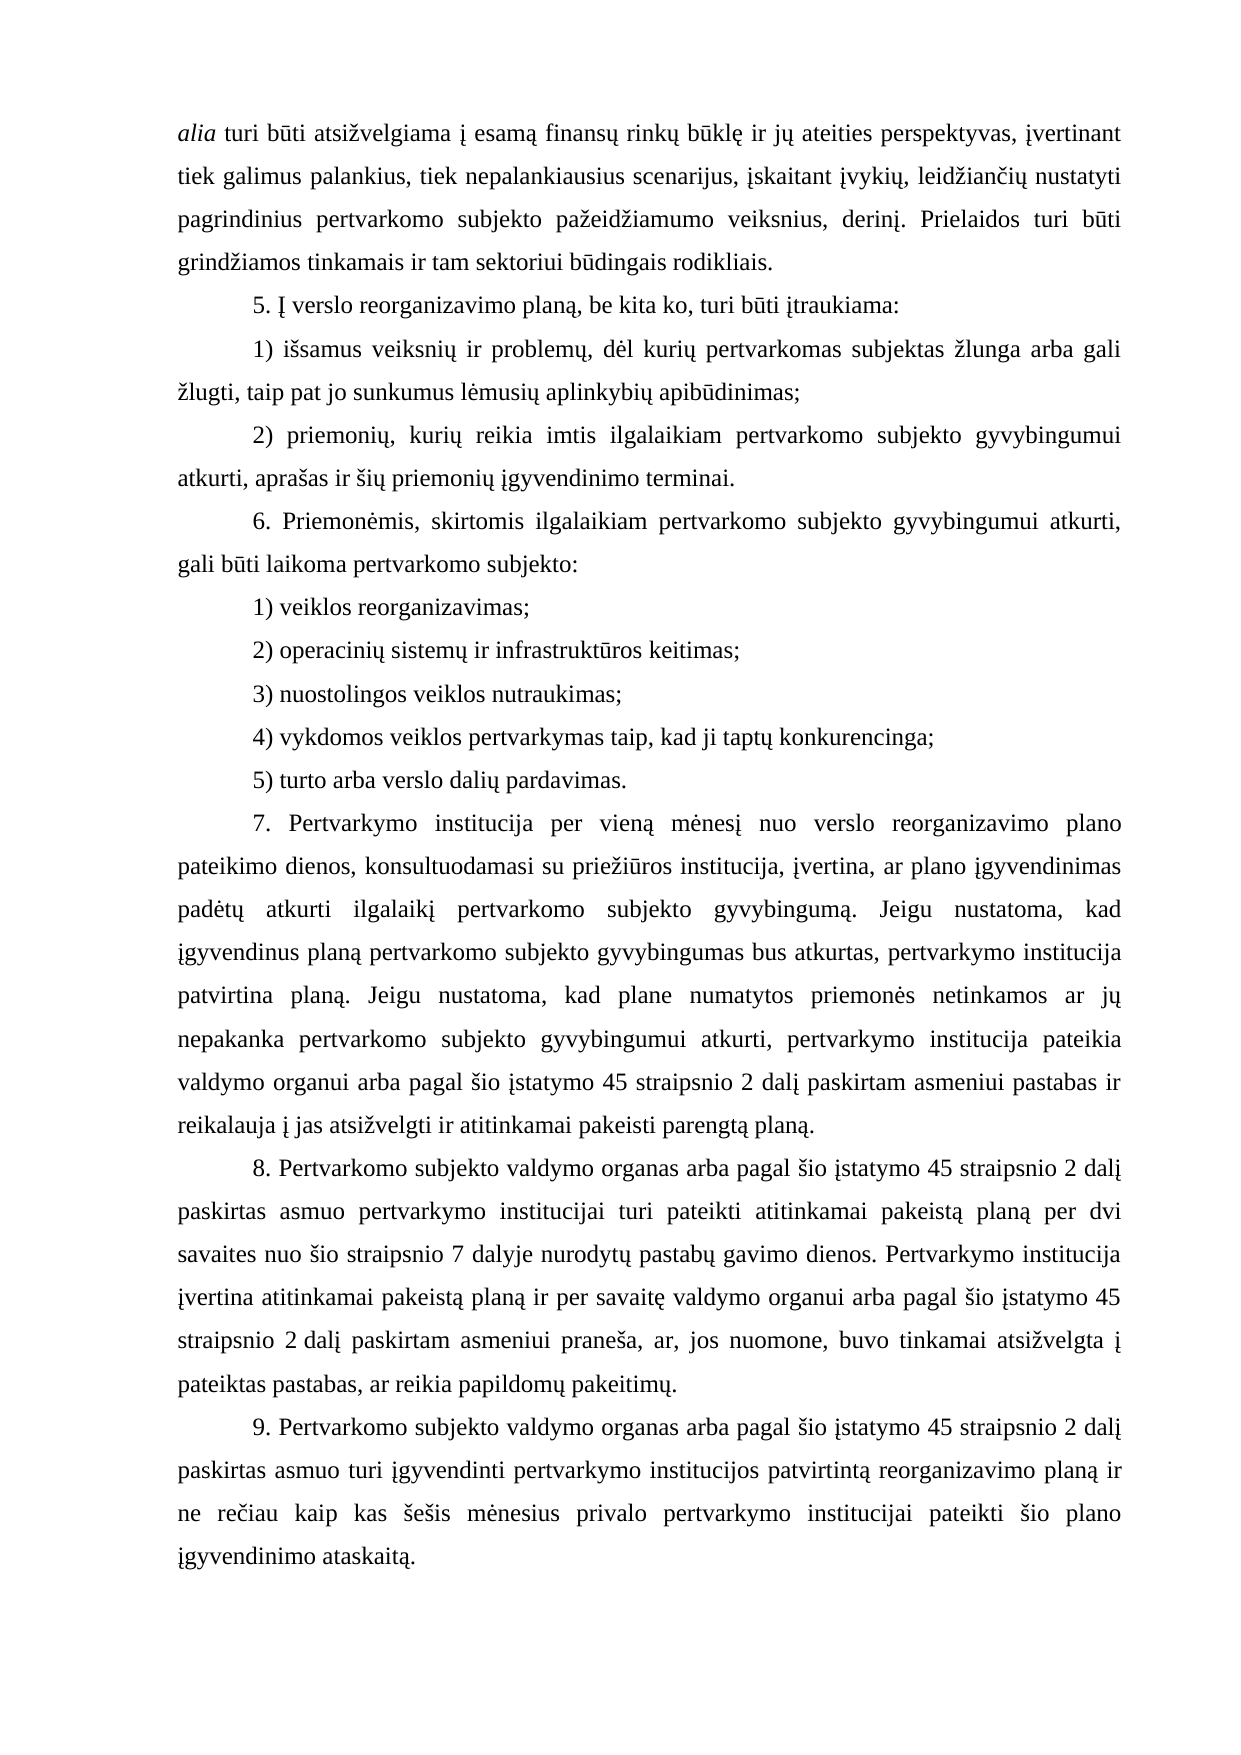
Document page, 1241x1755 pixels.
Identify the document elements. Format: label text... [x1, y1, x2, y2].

text 5. Į verslo reorganizavimo planą, be kita ko, turi būti įtraukiama: [177, 291, 1122, 319]
text 6. Priemonėmis, skirtomis ilgalaikiam pertvarkomo subjekto gyvybingumui atkurti, gali būti laikoma pertvarkomo subjekto: [177, 506, 1122, 578]
text 2) priemonių, kurių reikia imtis ilgalaikiam pertvarkomo subjekto gyvybingumui atkurti, aprašas ir šių priemonių įgyvendinimo terminai. [177, 420, 1122, 492]
text 8. Pertvarkomo subjekto valdymo organas arba pagal šio įstatymo 45 straipsnio 2 dalį paskirtas asmuo pertvarkymo institucijai turi pateikti atitinkamai pakeistą planą per dvi savaites nuo šio straipsnio 7 dalyje nurodytų pastabų gavimo dienos. Pertvarkymo institucija įvertina atitinkamai pakeistą planą ir per savaitę valdymo organui arba pagal šio įstatymo 45 straipsnio 2 dalį paskirtam asmeniui praneša, ar, jos nuomone, buvo tinkamai atsižvelgta į pateiktas pastabas, ar reikia papildomų pakeitimų. [177, 1153, 1122, 1397]
text 4) vykdomos veiklos pertvarkymas taip, kad ji taptų konkurencinga; [177, 722, 1122, 751]
text 5) turto arba verslo dalių pardavimas. [177, 765, 1122, 794]
text 7. Pertvarkymo institucija per vieną mėnesį nuo verslo reorganizavimo plano pateikimo dienos, konsultuodamasi su priežiūros institucija, įvertina, ar plano įgyvendinimas padėtų atkurti ilgalaikį pertvarkomo subjekto gyvybingumą. Jeigu nustatoma, kad įgyvendinus planą pertvarkomo subjekto gyvybingumas bus atkurtas, pertvarkymo institucija patvirtina planą. Jeigu nustatoma, kad plane numatytos priemonės netinkamos ar jų nepakanka pertvarkomo subjekto gyvybingumui atkurti, pertvarkymo institucija pateikia valdymo organui arba pagal šio įstatymo 45 straipsnio 2 dalį paskirtam asmeniui pastabas ir reikalauja į jas atsižvelgti ir atitinkamai pakeisti parengtą planą. [177, 808, 1122, 1139]
text 2) operacinių sistemų ir infrastruktūros keitimas; [177, 636, 1122, 664]
text alia turi būti atsižvelgiama į esamą finansų rinkų būklę ir jų ateities perspektyvas, įvertinant tiek galimus palankius, tiek nepalankiausius scenarijus, įskaitant įvykių, leidžiančių nustatyti pagrindinius pertvarkomo subjekto pažeidžiamumo veiksnius, derinį. Prielaidos turi būti grindžiamos tinkamais ir tam sektoriui būdingais rodikliais. [177, 118, 1122, 276]
text 3) nuostolingos veiklos nutraukimas; [177, 679, 1122, 707]
text 1) išsamus veiksnių ir problemų, dėl kurių pertvarkomas subjektas žlunga arba gali žlugti, taip pat jo sunkumus lėmusių aplinkybių apibūdinimas; [177, 334, 1122, 406]
text 9. Pertvarkomo subjekto valdymo organas arba pagal šio įstatymo 45 straipsnio 2 dalį paskirtas asmuo turi įgyvendinti pertvarkymo institucijos patvirtintą reorganizavimo planą ir ne rečiau kaip kas šešis mėnesius privalo pertvarkymo institucijai pateikti šio plano įgyvendinimo ataskaitą. [177, 1412, 1122, 1570]
text 1) veiklos reorganizavimas; [177, 592, 1122, 621]
